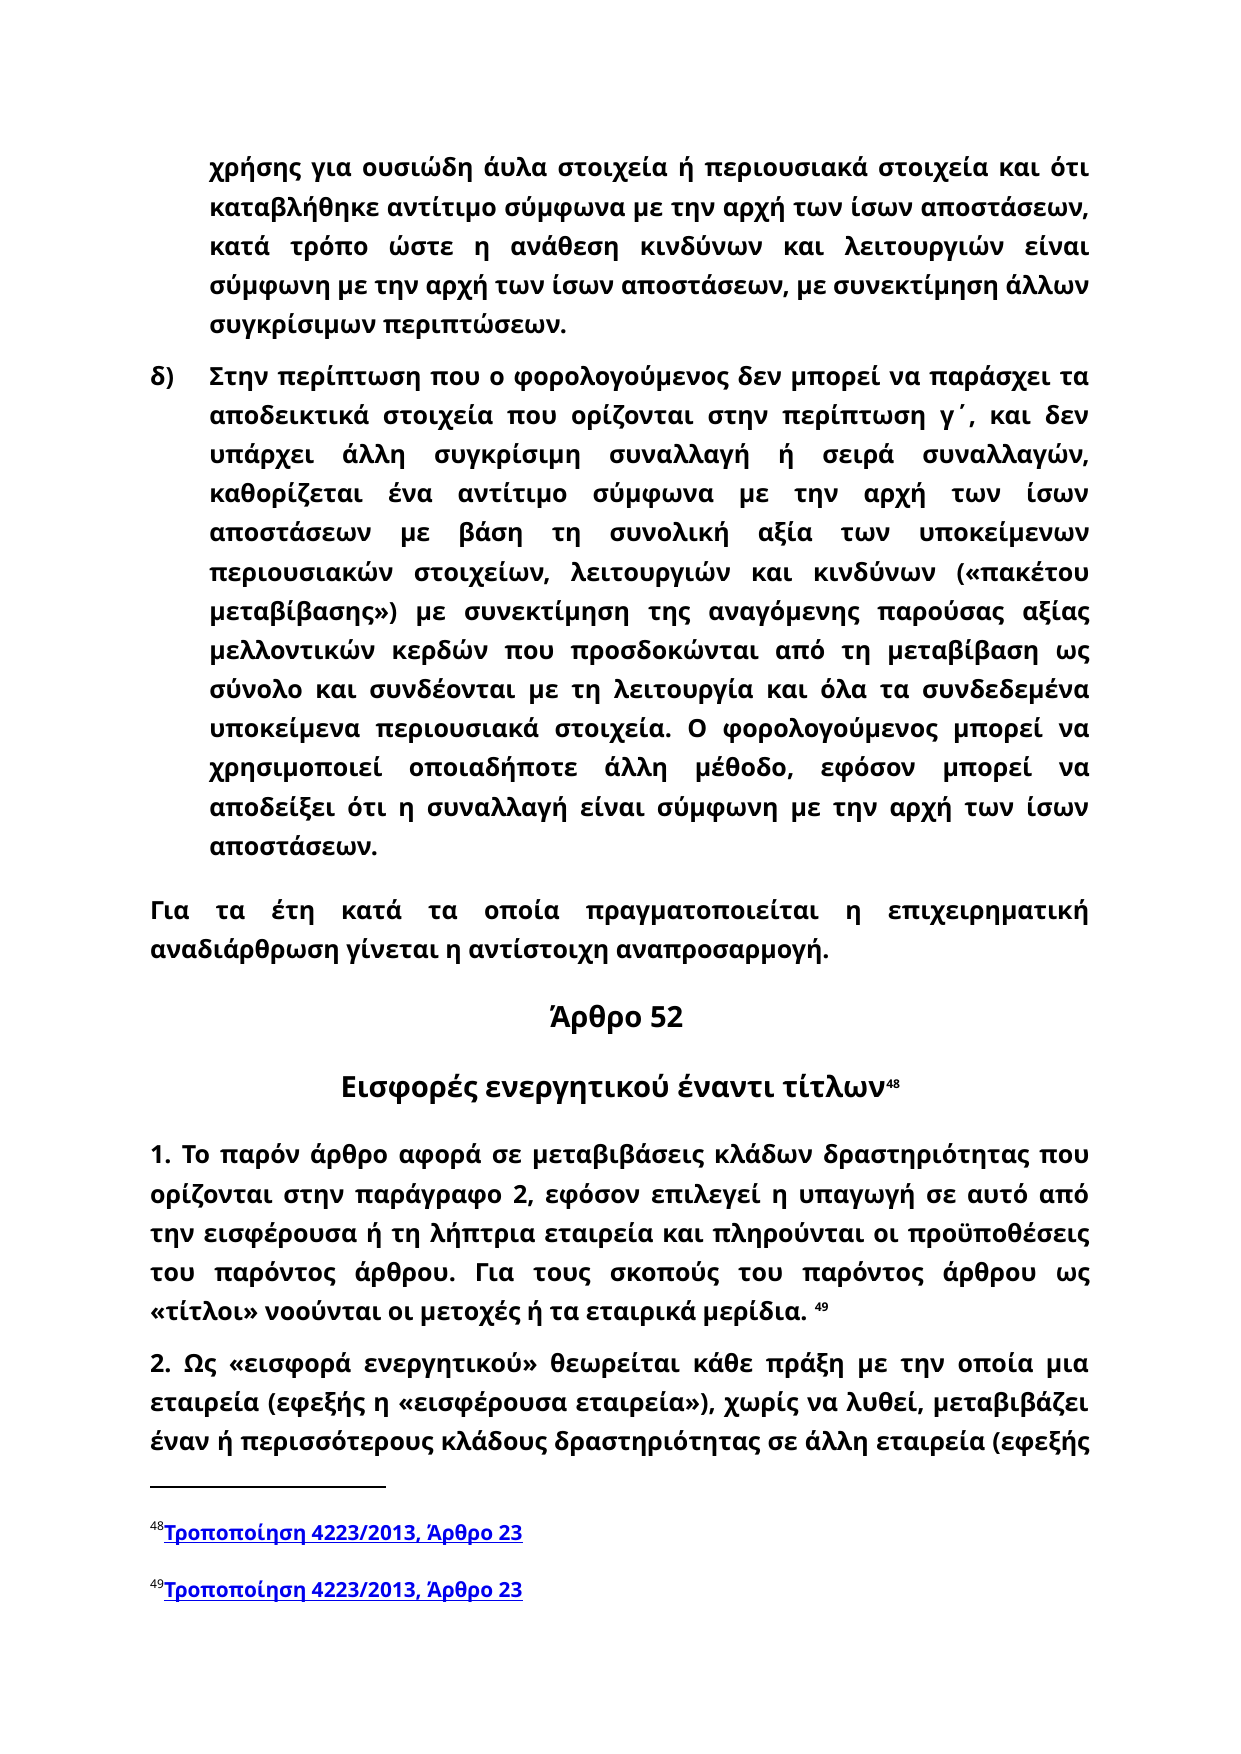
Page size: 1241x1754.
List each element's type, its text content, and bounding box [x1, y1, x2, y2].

subtitle Εισφορές ενεργητικού έναντι τίτλων [150, 1066, 1090, 1106]
text Τροποποίηση 4223/2013, Άρθρο 23 [150, 1518, 1090, 1546]
text 1. Το παρόν άρθρο αφορά σε μεταβιβάσεις κλάδων δραστηριότητας που ορίζονται στην παράγραφο 2, εφόσον επιλεγεί η υπαγωγή σε αυτό από την εισφέρουσα ή τη λήπτρια εταιρεία και πληρούνται οι προϋποθέσεις του παρόντος άρθρου. Για τους σκοπούς του παρόντος άρθρου ως «τίτλοι» νοούνται οι μετοχές ή τα εταιρικά μερίδια. [150, 1137, 1090, 1328]
text Τροποποίηση 4223/2013, Άρθρο 23 [150, 1576, 1090, 1604]
subtitle Άρθρο 52 [150, 996, 1090, 1036]
text 2. Ως «εισφορά ενεργητικού» θεωρείται κάθε πράξη με την οποία μια εταιρεία (εφεξής η «εισφέρουσα εταιρεία»), χωρίς να λυθεί, μεταβιβάζει έναν ή περισσότερους κλάδους δραστηριότητας σε άλλη εταιρεία (εφεξής [150, 1345, 1090, 1458]
list χρήσης για ουσιώδη άυλα στοιχεία ή περιουσιακά στοιχεία και ότι καταβλήθηκε αντίτιμο σύμφωνα με την αρχή των ίσων αποστάσεων, κατά τρόπο ώστε η ανάθεση κινδύνων και λειτουργιών είναι σύμφωνη με την αρχή των ίσων αποστάσεων, με συνεκτίμηση άλλων συγκρίσιμων περιπτώσεων. [150, 150, 1090, 341]
text Για τα έτη κατά τα οποία πραγματοποιείται η επιχειρηματική αναδιάρθρωση γίνεται η αντίστοιχη αναπροσαρμογή. [150, 892, 1090, 966]
list δ) Στην περίπτωση που ο φορολογούμενος δεν μπορεί να παράσχει τα αποδεικτικά στοιχεία που ορίζονται στην περίπτωση γ΄, και δεν υπάρχει άλλη συγκρίσιμη συναλλαγή ή σειρά συναλλαγών, καθορίζεται ένα αντίτιμο σύμφωνα με την αρχή των ίσων αποστάσεων με βάση τη συνολική αξία των υποκείμενων περιουσιακών στοιχείων, λειτουργιών και κινδύνων («πακέτου μεταβίβασης») με συνεκτίμηση της αναγόμενης παρούσας αξίας μελλοντικών κερδών που προσδοκώνται από τη μεταβίβαση ως σύνολο και συνδέονται με τη λειτουργία και όλα τα συνδεδεμένα υποκείμενα περιουσιακά στοιχεία. Ο φορολογούμενος μπορεί να χρησιμοποιεί οποιαδήποτε άλλη μέθοδο, εφόσον μπορεί να αποδείξει ότι η συναλλαγή είναι σύμφωνη με την αρχή των ίσων αποστάσεων. [150, 358, 1090, 862]
